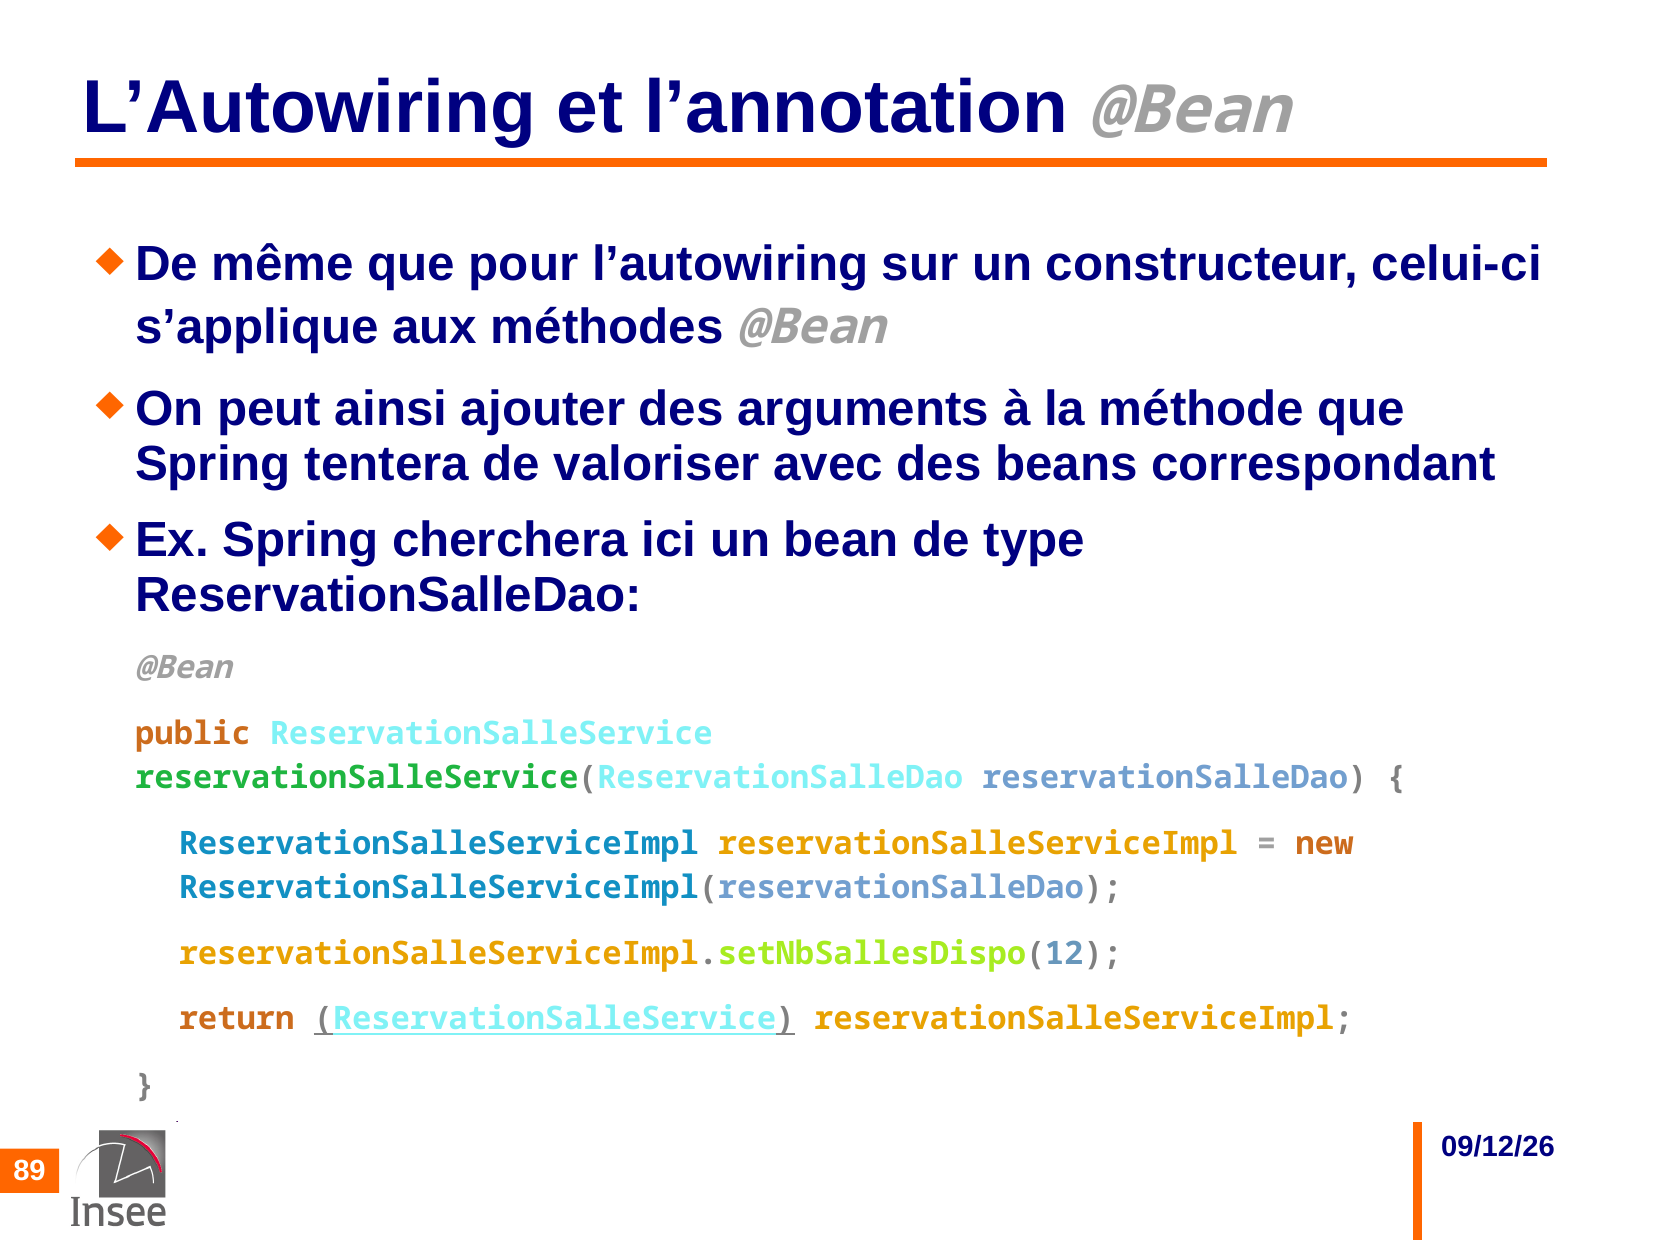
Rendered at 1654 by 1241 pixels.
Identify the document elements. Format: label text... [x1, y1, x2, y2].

title L’Autowiring et l’annotation @Bean [82, 49, 1619, 163]
picture [62, 1121, 178, 1241]
list De même que pour l’autowiring sur un constructeur, celui-ci s’applique aux méthodes @Bean On peut ainsi ajouter des arguments à la méthode que Spring tentera de valoriser avec des beans correspondant Ex. Spring cherchera ici un bean de type ReservationSalleDao: @Bean public ReservationSalleService reservationSalleService(ReservationSalleDao reservationSalleDao) { ReservationSalleServiceImpl reservationSalleServiceImpl = new ReservationSalleServiceImpl(reservationSalleDao); reservationSalleServiceImpl.setNbSallesDispo(12); return (ReservationSalleService) reservationSalleServiceImpl; } [82, 236, 1548, 1116]
